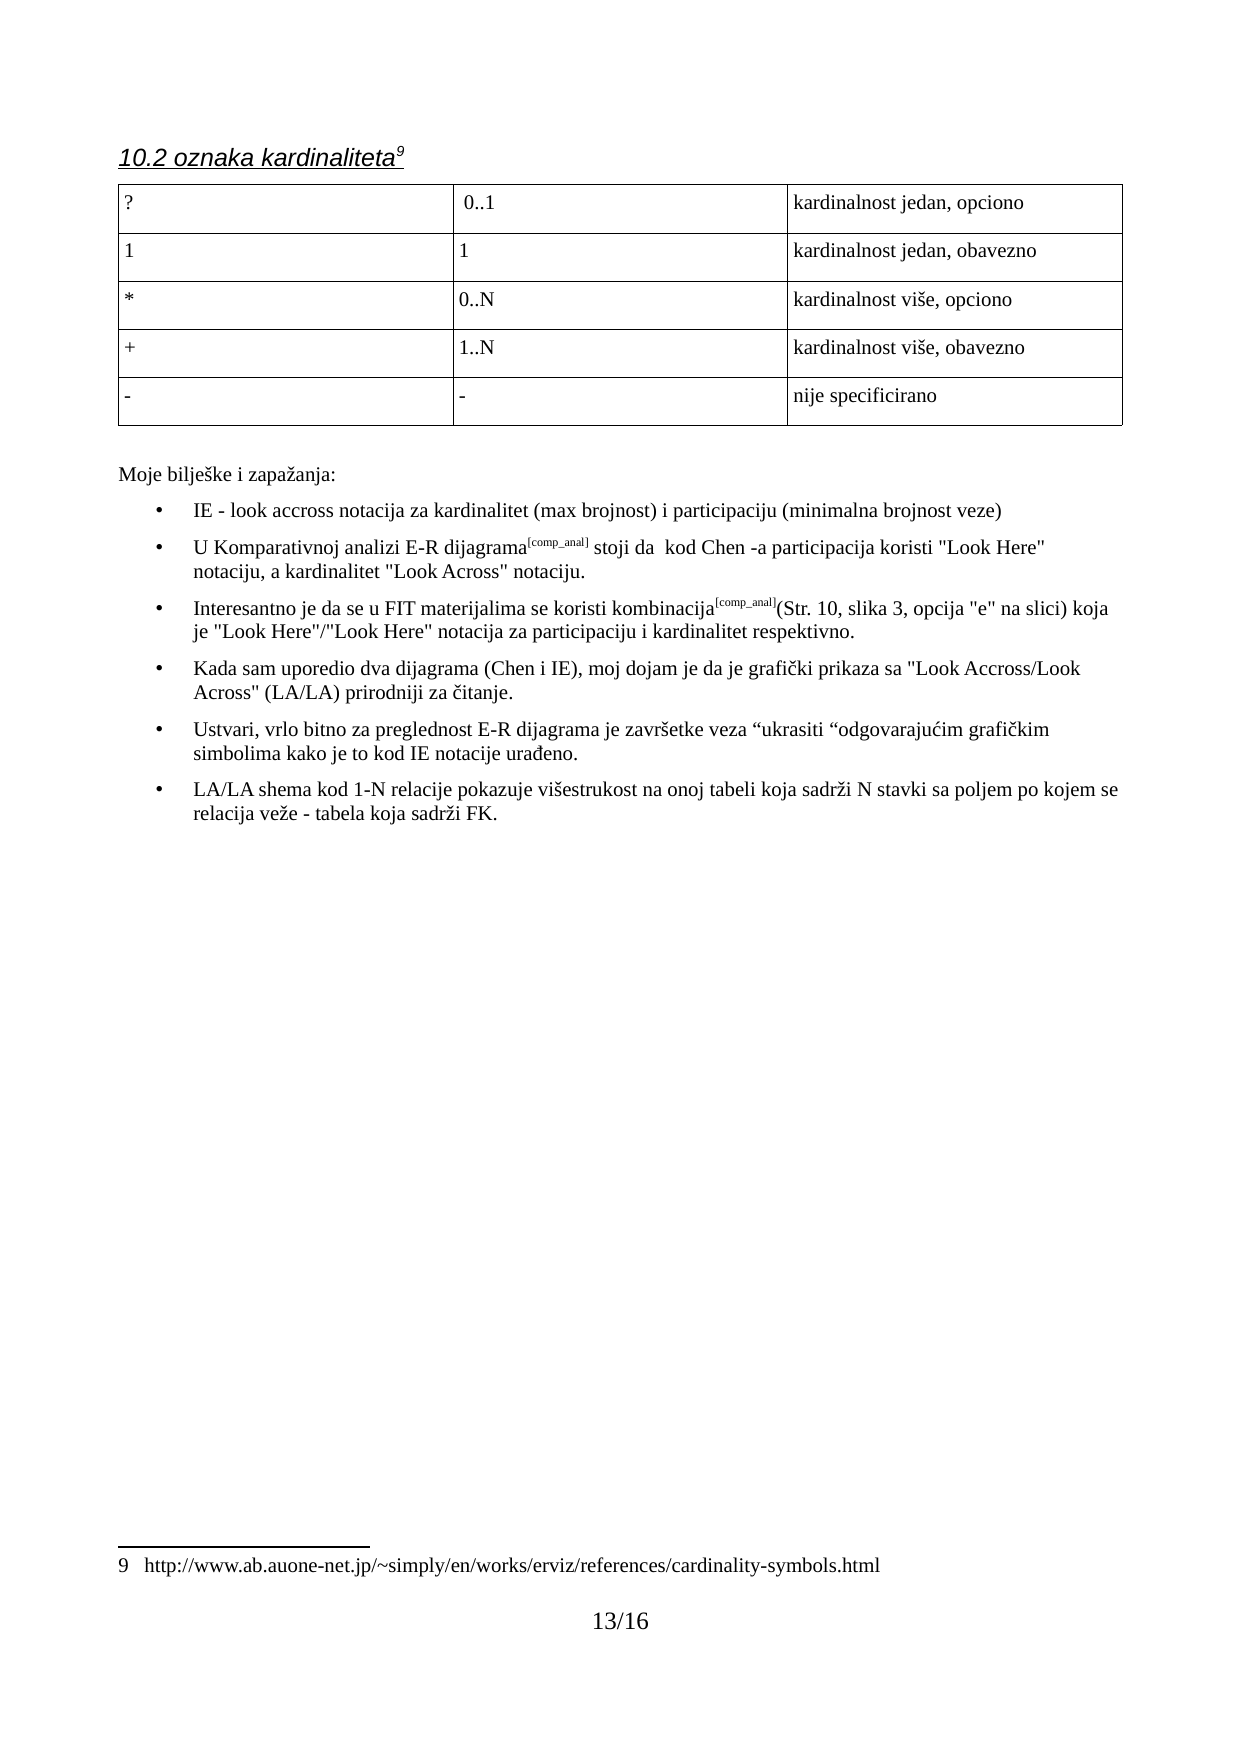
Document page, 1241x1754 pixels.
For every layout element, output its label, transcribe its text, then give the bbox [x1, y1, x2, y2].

table_cell - [119, 378, 453, 425]
subtitle 10.2 oznaka kardinaliteta [118, 143, 1122, 172]
list U Komparativnoj analizi E-R dijagrama[comp_anal] stoji da kod Chen -a participacija koristi "Look Here" notaciju, a kardinalitet "Look Across" notaciju. [156, 535, 1122, 583]
table_cell 1 [119, 234, 453, 281]
table_cell nije specificirano [788, 378, 1122, 425]
list Interesantno je da se u FIT materijalima se koristi kombinacija[comp_anal](Str. 10, slika 3, opcija "e" na slici) koja je "Look Here"/"Look Here" notacija za participaciju i kardinalitet respektivno. [156, 595, 1122, 643]
list LA/LA shema kod 1-N relacije pokazuje višestrukost na onoj tabeli koja sadrži N stavki sa poljem po kojem se relacija veže - tabela koja sadrži FK. [156, 777, 1122, 825]
list IE - look accross notacija za kardinalitet (max brojnost) i participaciju (minimalna brojnost veze) [156, 498, 1122, 522]
table_cell - [454, 378, 787, 425]
table_cell * [119, 282, 453, 329]
table_cell 0..N [454, 282, 787, 329]
table_cell + [119, 330, 453, 377]
table_cell 1..N [454, 330, 787, 377]
table_cell kardinalnost više, opciono [788, 282, 1122, 329]
table_header 0..1 [454, 185, 787, 232]
list Kada sam uporedio dva dijagrama (Chen i IE), moj dojam je da je grafički prikaza sa "Look Accross/Look Across" (LA/LA) prirodniji za čitanje. [156, 656, 1122, 704]
table_header kardinalnost jedan, opciono [788, 185, 1122, 232]
table_header ? [119, 185, 453, 232]
list Ustvari, vrlo bitno za preglednost E-R dijagrama je završetke veza “ukrasiti “odgovarajućim grafičkim simbolima kako je to kod IE notacije urađeno. [156, 717, 1122, 765]
table_cell kardinalnost više, obavezno [788, 330, 1122, 377]
text http://www.ab.auone-net.jp/~simply/en/works/erviz/references/cardinality-symbols.html [118, 1553, 1122, 1577]
table_cell 1 [454, 234, 787, 281]
table_cell kardinalnost jedan, obavezno [788, 234, 1122, 281]
text Moje bilješke i zapažanja: [118, 462, 1122, 486]
